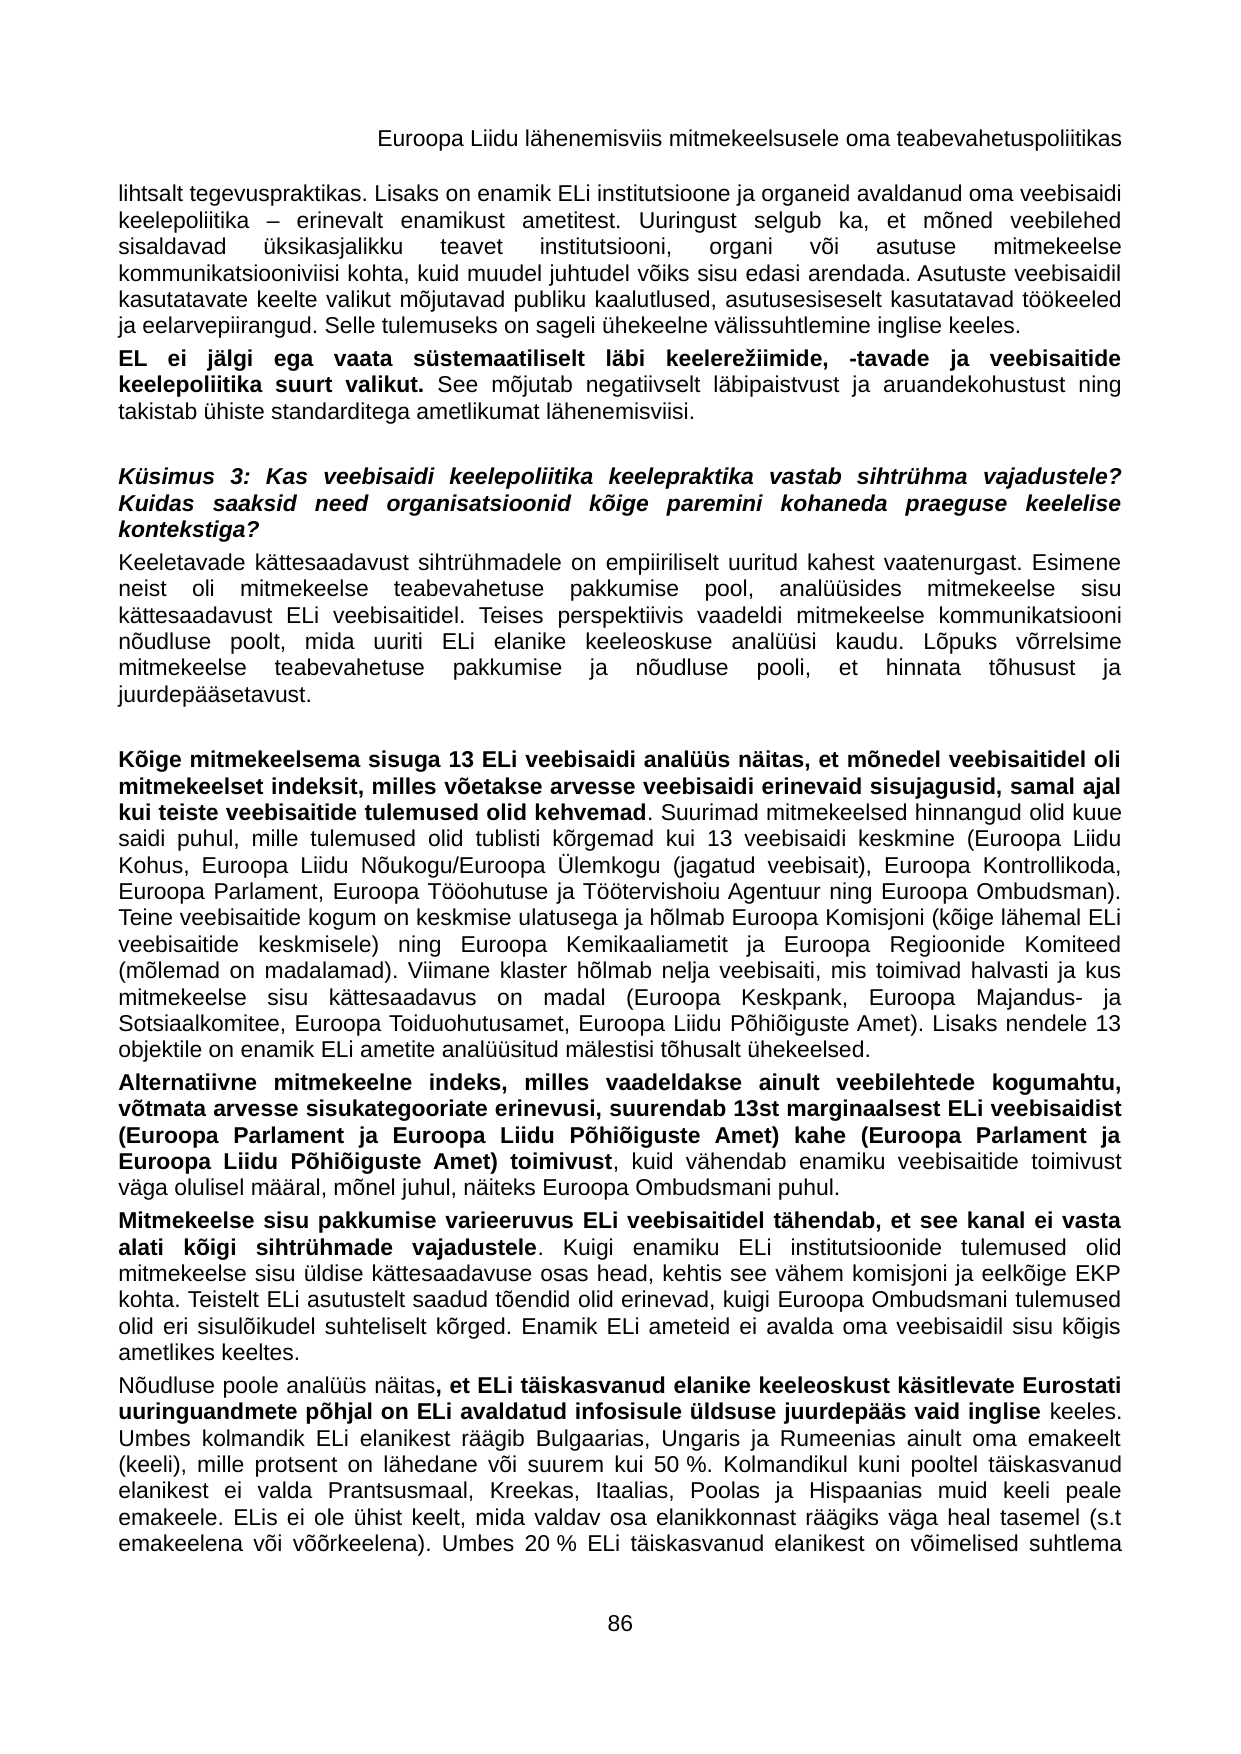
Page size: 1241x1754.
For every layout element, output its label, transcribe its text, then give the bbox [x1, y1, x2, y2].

text Küsimus 3: Kas veebisaidi keelepoliitika keelepraktika vastab sihtrühma vajadustele? Kuidas saaksid need organisatsioonid kõige paremini kohaneda praeguse keelelise kontekstiga? [118, 463, 1122, 542]
text lihtsalt tegevuspraktikas. Lisaks on enamik ELi institutsioone ja organeid avaldanud oma veebisaidi keelepoliitika – erinevalt enamikust ametitest. Uuringust selgub ka, et mõned veebilehed sisaldavad üksikasjalikku teavet institutsiooni, organi või asutuse mitmekeelse kommunikatsiooniviisi kohta, kuid muudel juhtudel võiks sisu edasi arendada. Asutuste veebisaidil kasutatavate keelte valikut mõjutavad publiku kaalutlused, asutusesiseselt kasutatavad töökeeled ja eelarvepiirangud. Selle tulemuseks on sageli ühekeelne välissuhtlemine inglise keeles. [118, 180, 1122, 338]
text EL ei jälgi ega vaata süstemaatiliselt läbi keelerežiimide, -tavade ja veebisaitide keelepoliitika suurt valikut. See mõjutab negatiivselt läbipaistvust ja aruandekohustust ning takistab ühiste standarditega ametlikumat lähenemisviisi. [118, 345, 1122, 424]
text Kõige mitmekeelsema sisuga 13 ELi veebisaidi analüüs näitas, et mõnedel veebisaitidel oli mitmekeelset indeksit, milles võetakse arvesse veebisaidi erinevaid sisujagusid, samal ajal kui teiste veebisaitide tulemused olid kehvemad. Suurimad mitmekeelsed hinnangud olid kuue saidi puhul, mille tulemused olid tublisti kõrgemad kui 13 veebisaidi keskmine (Euroopa Liidu Kohus, Euroopa Liidu Nõukogu/Euroopa Ülemkogu (jagatud veebisait), Euroopa Kontrollikoda, Euroopa Parlament, Euroopa Tööohutuse ja Töötervishoiu Agentuur ning Euroopa Ombudsman). Teine veebisaitide kogum on keskmise ulatusega ja hõlmab Euroopa Komisjoni (kõige lähemal ELi veebisaitide keskmisele) ning Euroopa Kemikaaliametit ja Euroopa Regioonide Komiteed (mõlemad on madalamad). Viimane klaster hõlmab nelja veebisaiti, mis toimivad halvasti ja kus mitmekeelse sisu kättesaadavus on madal (Euroopa Keskpank, Euroopa Majandus- ja Sotsiaalkomitee, Euroopa Toiduohutusamet, Euroopa Liidu Põhiõiguste Amet). Lisaks nendele 13 objektile on enamik ELi ametite analüüsitud mälestisi tõhusalt ühekeelsed. [118, 746, 1122, 1062]
text Alternatiivne mitmekeelne indeks, milles vaadeldakse ainult veebilehtede kogumahtu, võtmata arvesse sisukategooriate erinevusi, suurendab 13st marginaalsest ELi veebisaidist (Euroopa Parlament ja Euroopa Liidu Põhiõiguste Amet) kahe (Euroopa Parlament ja Euroopa Liidu Põhiõiguste Amet) toimivust, kuid vähendab enamiku veebisaitide toimivust väga olulisel määral, mõnel juhul, näiteks Euroopa Ombudsmani puhul. [118, 1069, 1122, 1201]
text Keeletavade kättesaadavust sihtrühmadele on empiiriliselt uuritud kahest vaatenurgast. Esimene neist oli mitmekeelse teabevahetuse pakkumise pool, analüüsides mitmekeelse sisu kättesaadavust ELi veebisaitidel. Teises perspektiivis vaadeldi mitmekeelse kommunikatsiooni nõudluse poolt, mida uuriti ELi elanike keeleoskuse analüüsi kaudu. Lõpuks võrrelsime mitmekeelse teabevahetuse pakkumise ja nõudluse pooli, et hinnata tõhusust ja juurdepääsetavust. [118, 549, 1122, 707]
text Nõudluse poole analüüs näitas, et ELi täiskasvanud elanike keeleoskust käsitlevate Eurostati uuringuandmete põhjal on ELi avaldatud infosisule üldsuse juurdepääs vaid inglise keeles. Umbes kolmandik ELi elanikest räägib Bulgaarias, Ungaris ja Rumeenias ainult oma emakeelt (keeli), mille protsent on lähedane või suurem kui 50 %. Kolmandikul kuni pooltel täiskasvanud elanikest ei valda Prantsusmaal, Kreekas, Itaalias, Poolas ja Hispaanias muid keeli peale emakeele. ELis ei ole ühist keelt, mida valdav osa elanikkonnast räägiks väga heal tasemel (s.t emakeelena või võõrkeelena). Umbes 20 % ELi täiskasvanud elanikest on võimelised suhtlema [118, 1372, 1122, 1556]
text Mitmekeelse sisu pakkumise varieeruvus ELi veebisaitidel tähendab, et see kanal ei vasta alati kõigi sihtrühmade vajadustele. Kuigi enamiku ELi institutsioonide tulemused olid mitmekeelse sisu üldise kättesaadavuse osas head, kehtis see vähem komisjoni ja eelkõige EKP kohta. Teistelt ELi asutustelt saadud tõendid olid erinevad, kuigi Euroopa Ombudsmani tulemused olid eri sisulõikudel suhteliselt kõrged. Enamik ELi ameteid ei avalda oma veebisaidil sisu kõigis ametlikes keeltes. [118, 1207, 1122, 1365]
